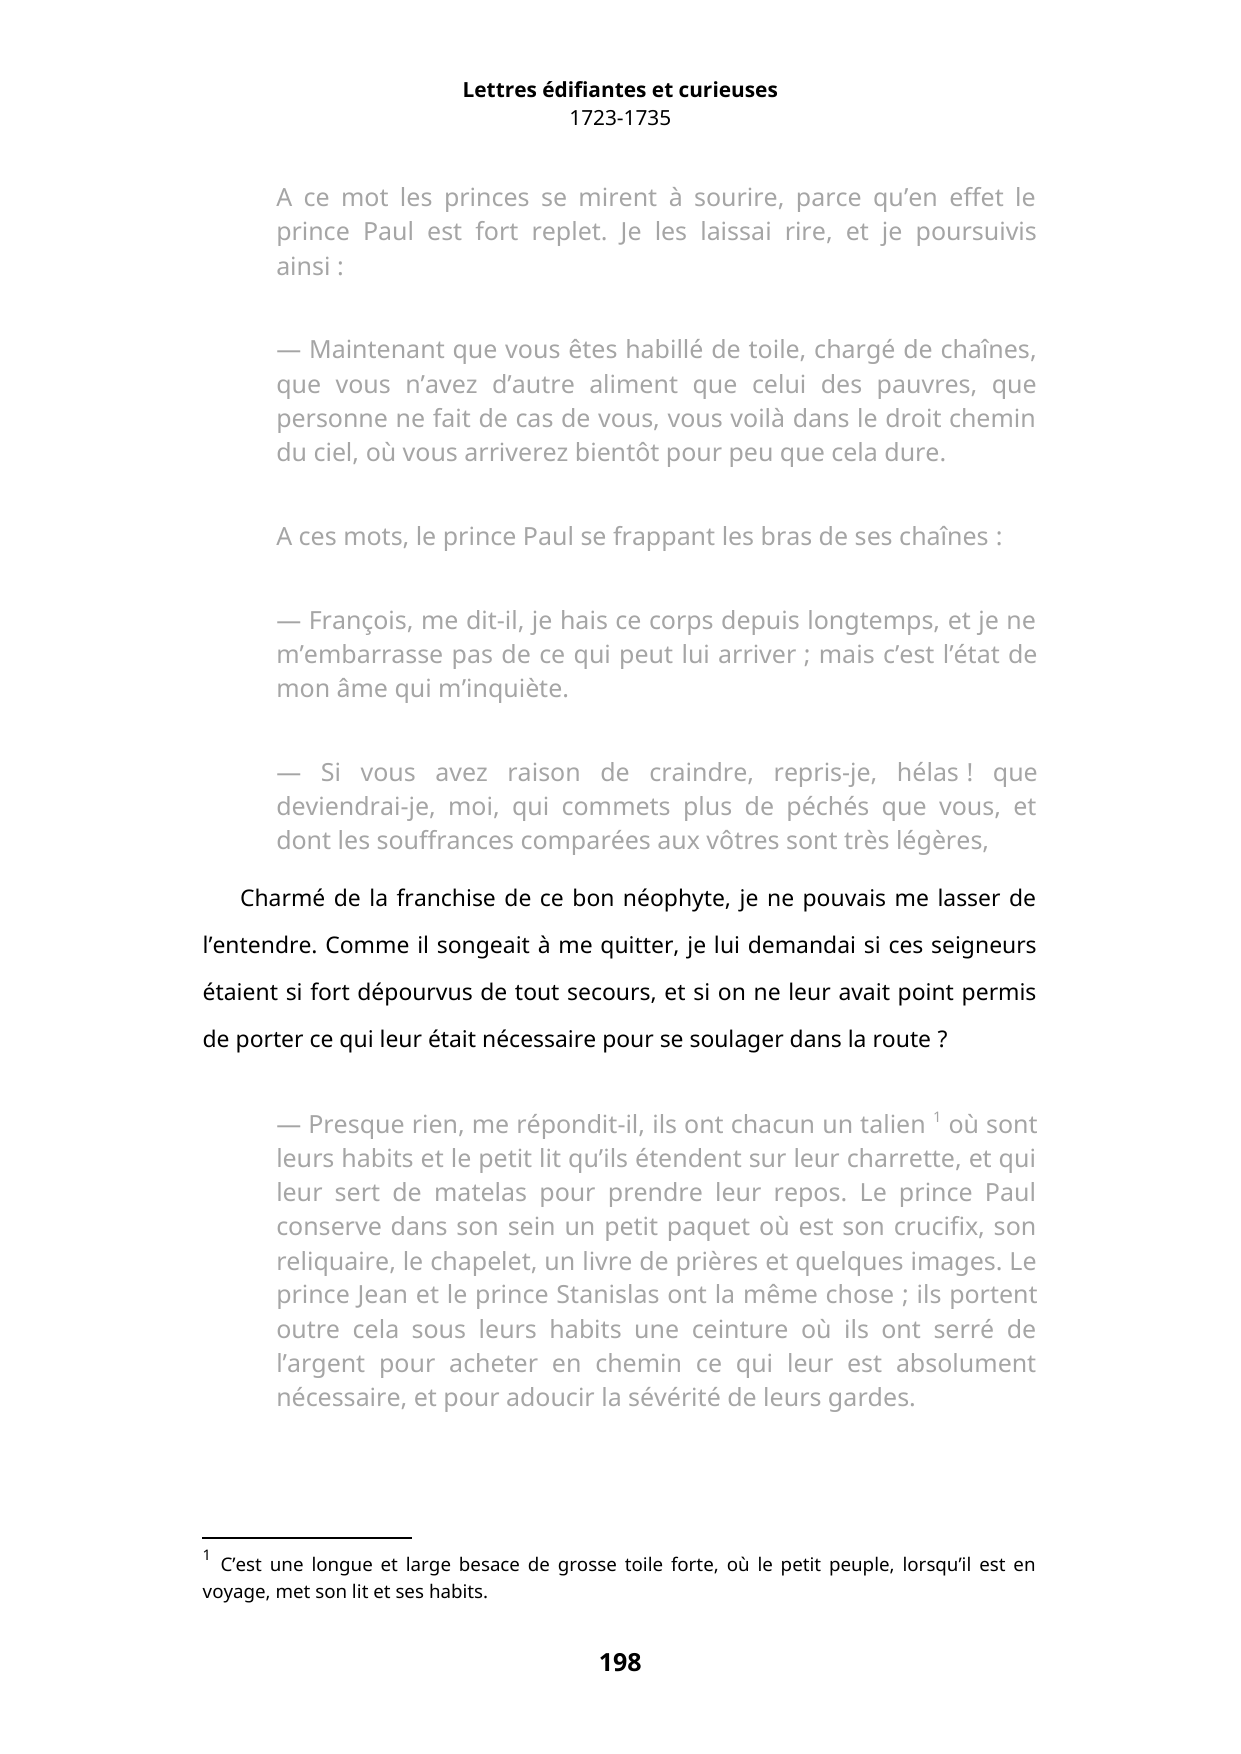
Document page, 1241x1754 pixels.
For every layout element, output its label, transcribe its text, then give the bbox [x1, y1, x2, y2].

text — Presque rien, me répondit-il, ils ont chacun un talien où sont leurs habits et le petit lit qu’ils étendent sur leur charrette, et qui leur sert de matelas pour prendre leur repos. Le prince Paul conserve dans son sein un petit paquet où est son crucifix, son reliquaire, le chapelet, un livre de prières et quelques images. Le prince Jean et le prince Stanislas ont la même chose ; ils portent outre cela sous leurs habits une ceinture où ils ont serré de l’argent pour acheter en chemin ce qui leur est absolument nécessaire, et pour adoucir la sévérité de leurs gardes. [276, 1107, 1038, 1413]
text A ces mots, le prince Paul se frappant les bras de ses chaînes : [276, 518, 1038, 552]
text — Maintenant que vous êtes habillé de toile, chargé de chaînes, que vous n’avez d’autre aliment que celui des pauvres, que personne ne fait de cas de vous, vous voilà dans le droit chemin du ciel, où vous arriverez bientôt pour peu que cela dure. [276, 332, 1038, 468]
text A ce mot les princes se mirent à sourire, parce qu’en effet le prince Paul est fort replet. Je les laissai rire, et je poursuivis ainsi : [276, 180, 1038, 282]
text C’est une longue et large besace de grosse toile forte, où le petit peuple, lorsqu’il est en voyage, met son lit et ses habits. [202, 1544, 1038, 1604]
text — Si vous avez raison de craindre, repris-je, hélas ! que deviendrai-je, moi, qui commets plus de péchés que vous, et dont les souffrances comparées aux vôtres sont très légères, [276, 755, 1038, 857]
text Charmé de la franchise de ce bon néophyte, je ne pouvais me lasser de l’entendre. Comme il songeait à me quitter, je lui demandai si ces seigneurs étaient si fort dépourvus de tout secours, et si on ne leur avait point permis de porter ce qui leur était nécessaire pour se soulager dans la route ? [202, 882, 1038, 1054]
text — François, me dit-il, je hais ce corps depuis longtemps, et je ne m’embarrasse pas de ce qui peut lui arriver ; mais c’est l’état de mon âme qui m’inquiète. [276, 602, 1038, 705]
